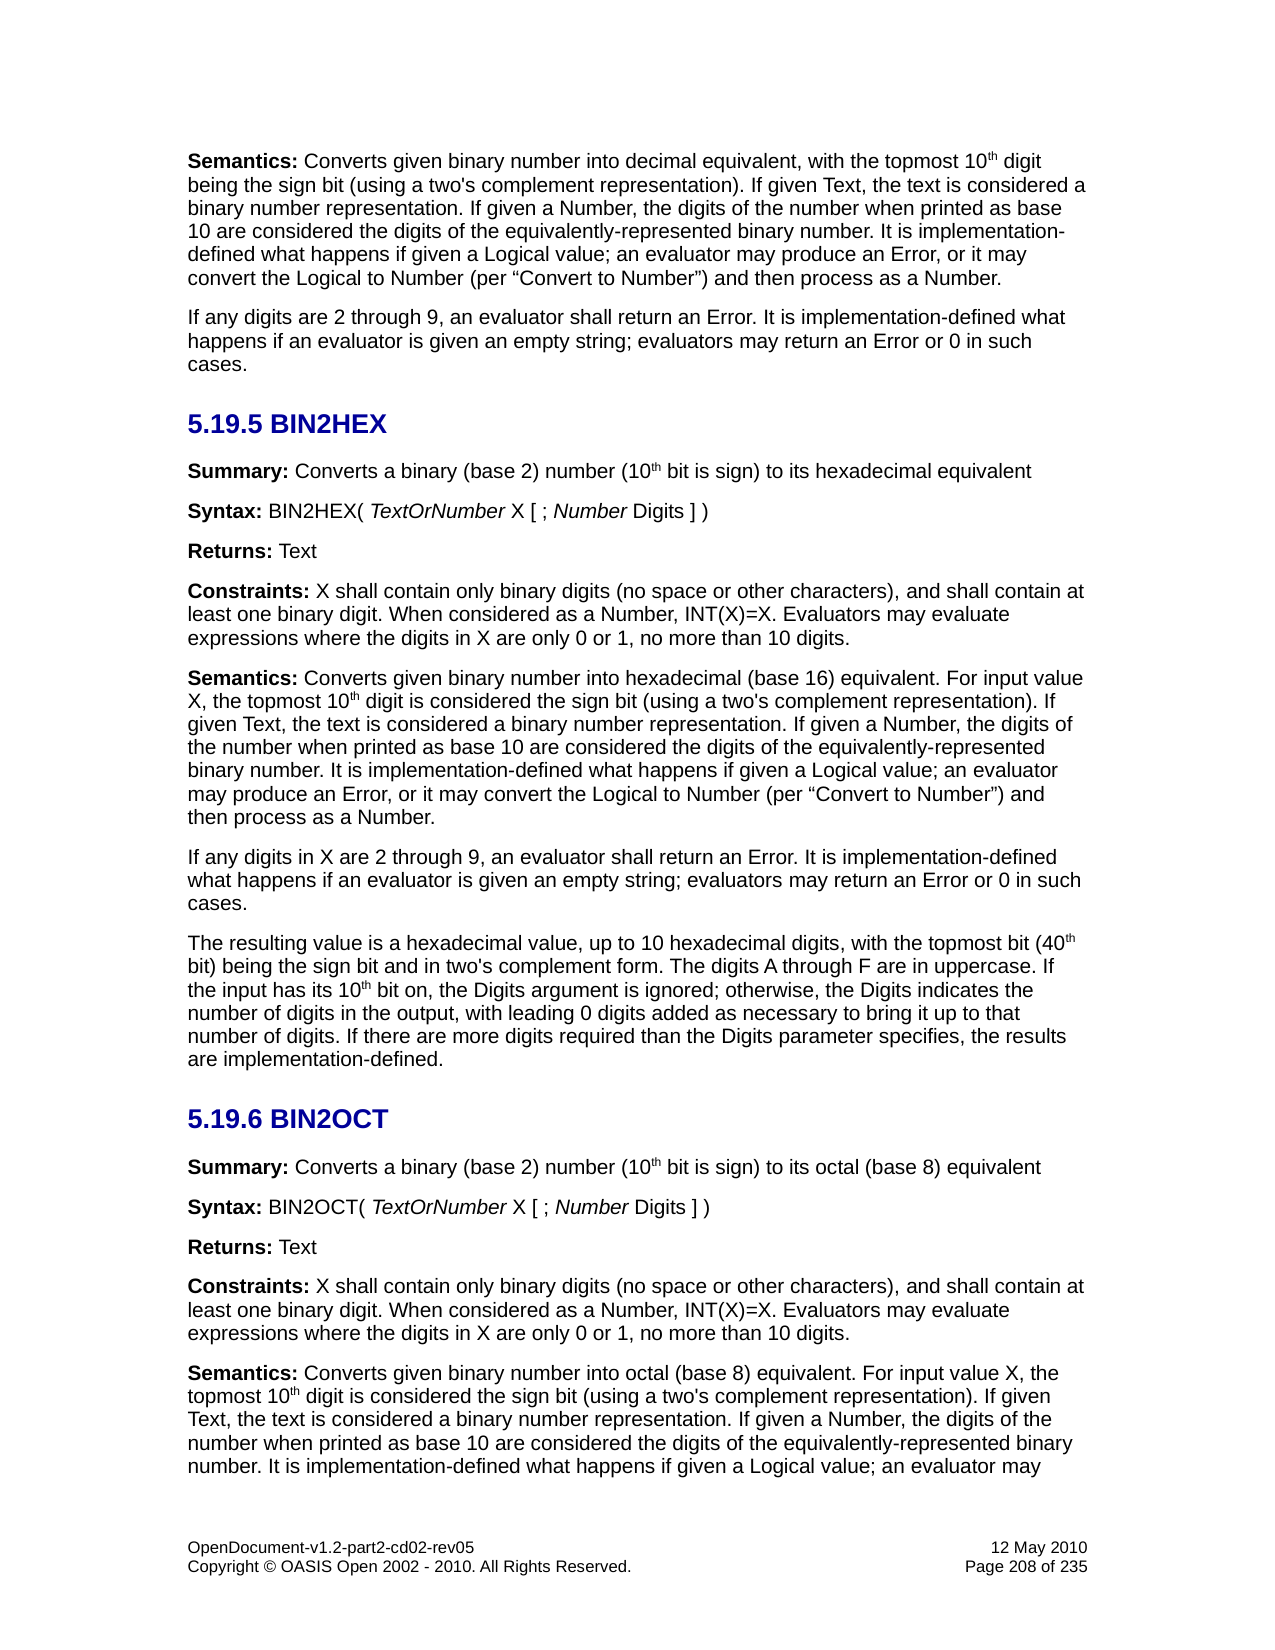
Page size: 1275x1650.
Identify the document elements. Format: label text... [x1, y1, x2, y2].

text The resulting value is a hexadecimal value, up to 10 hexadecimal digits, with the topmost bit (40th bit) being the sign bit and in two's complement form. The digits A through F are in uppercase. If the input has its 10th bit on, the Digits argument is ignored; otherwise, the Digits indicates the number of digits in the output, with leading 0 digits added as necessary to bring it up to that number of digits. If there are more digits required than the Digits parameter specifies, the results are implementation-defined. [187, 932, 1088, 1071]
text Semantics: Converts given binary number into octal (base 8) equivalent. For input value X, the topmost 10th digit is considered the sign bit (using a two's complement representation). If given Text, the text is considered a binary number representation. If given a Number, the digits of the number when printed as base 10 are considered the digits of the equivalently-represented binary number. It is implementation-defined what happens if given a Logical value; an evaluator may [187, 1362, 1088, 1478]
text Syntax: BIN2HEX( TextOrNumber X [ ; Number Digits ] ) [187, 500, 1088, 523]
text Returns: Text [187, 1235, 1088, 1258]
text Summary: Converts a binary (base 2) number (10th bit is sign) to its hexadecimal equivalent [187, 460, 1088, 483]
text If any digits are 2 through 9, an evaluator shall return an Error. It is implementation-defined what happens if an evaluator is given an empty string; evaluators may return an Error or 0 in such cases. [187, 306, 1088, 376]
subtitle BIN2HEX [187, 409, 1088, 439]
text Constraints: X shall contain only binary digits (no space or other characters), and shall contain at least one binary digit. When considered as a Number, INT(X)=X. Evaluators may evaluate expressions where the digits in X are only 0 or 1, no more than 10 digits. [187, 1275, 1088, 1345]
text Returns: Text [187, 540, 1088, 563]
text Syntax: BIN2OCT( TextOrNumber X [ ; Number Digits ] ) [187, 1195, 1088, 1219]
text If any digits in X are 2 through 9, an evaluator shall return an Error. It is implementation-defined what happens if an evaluator is given an empty string; evaluators may return an Error or 0 in such cases. [187, 845, 1088, 915]
text Semantics: Converts given binary number into decimal equivalent, with the topmost 10th digit being the sign bit (using a two's complement representation). If given Text, the text is considered a binary number representation. If given a Number, the digits of the number when printed as base 10 are considered the digits of the equivalently-represented binary number. It is implementation-defined what happens if given a Logical value; an evaluator may produce an Error, or it may convert the Logical to Number (per “Convert to Number”) and then process as a Number. [187, 150, 1088, 289]
text Constraints: X shall contain only binary digits (no space or other characters), and shall contain at least one binary digit. When considered as a Number, INT(X)=X. Evaluators may evaluate expressions where the digits in X are only 0 or 1, no more than 10 digits. [187, 580, 1088, 649]
subtitle BIN2OCT [187, 1104, 1088, 1135]
text Summary: Converts a binary (base 2) number (10th bit is sign) to its octal (base 8) equivalent [187, 1156, 1088, 1179]
text Semantics: Converts given binary number into hexadecimal (base 16) equivalent. For input value X, the topmost 10th digit is considered the sign bit (using a two's complement representation). If given Text, the text is considered a binary number representation. If given a Number, the digits of the number when printed as base 10 are considered the digits of the equivalently-represented binary number. It is implementation-defined what happens if given a Logical value; an evaluator may produce an Error, or it may convert the Logical to Number (per “Convert to Number”) and then process as a Number. [187, 666, 1088, 829]
